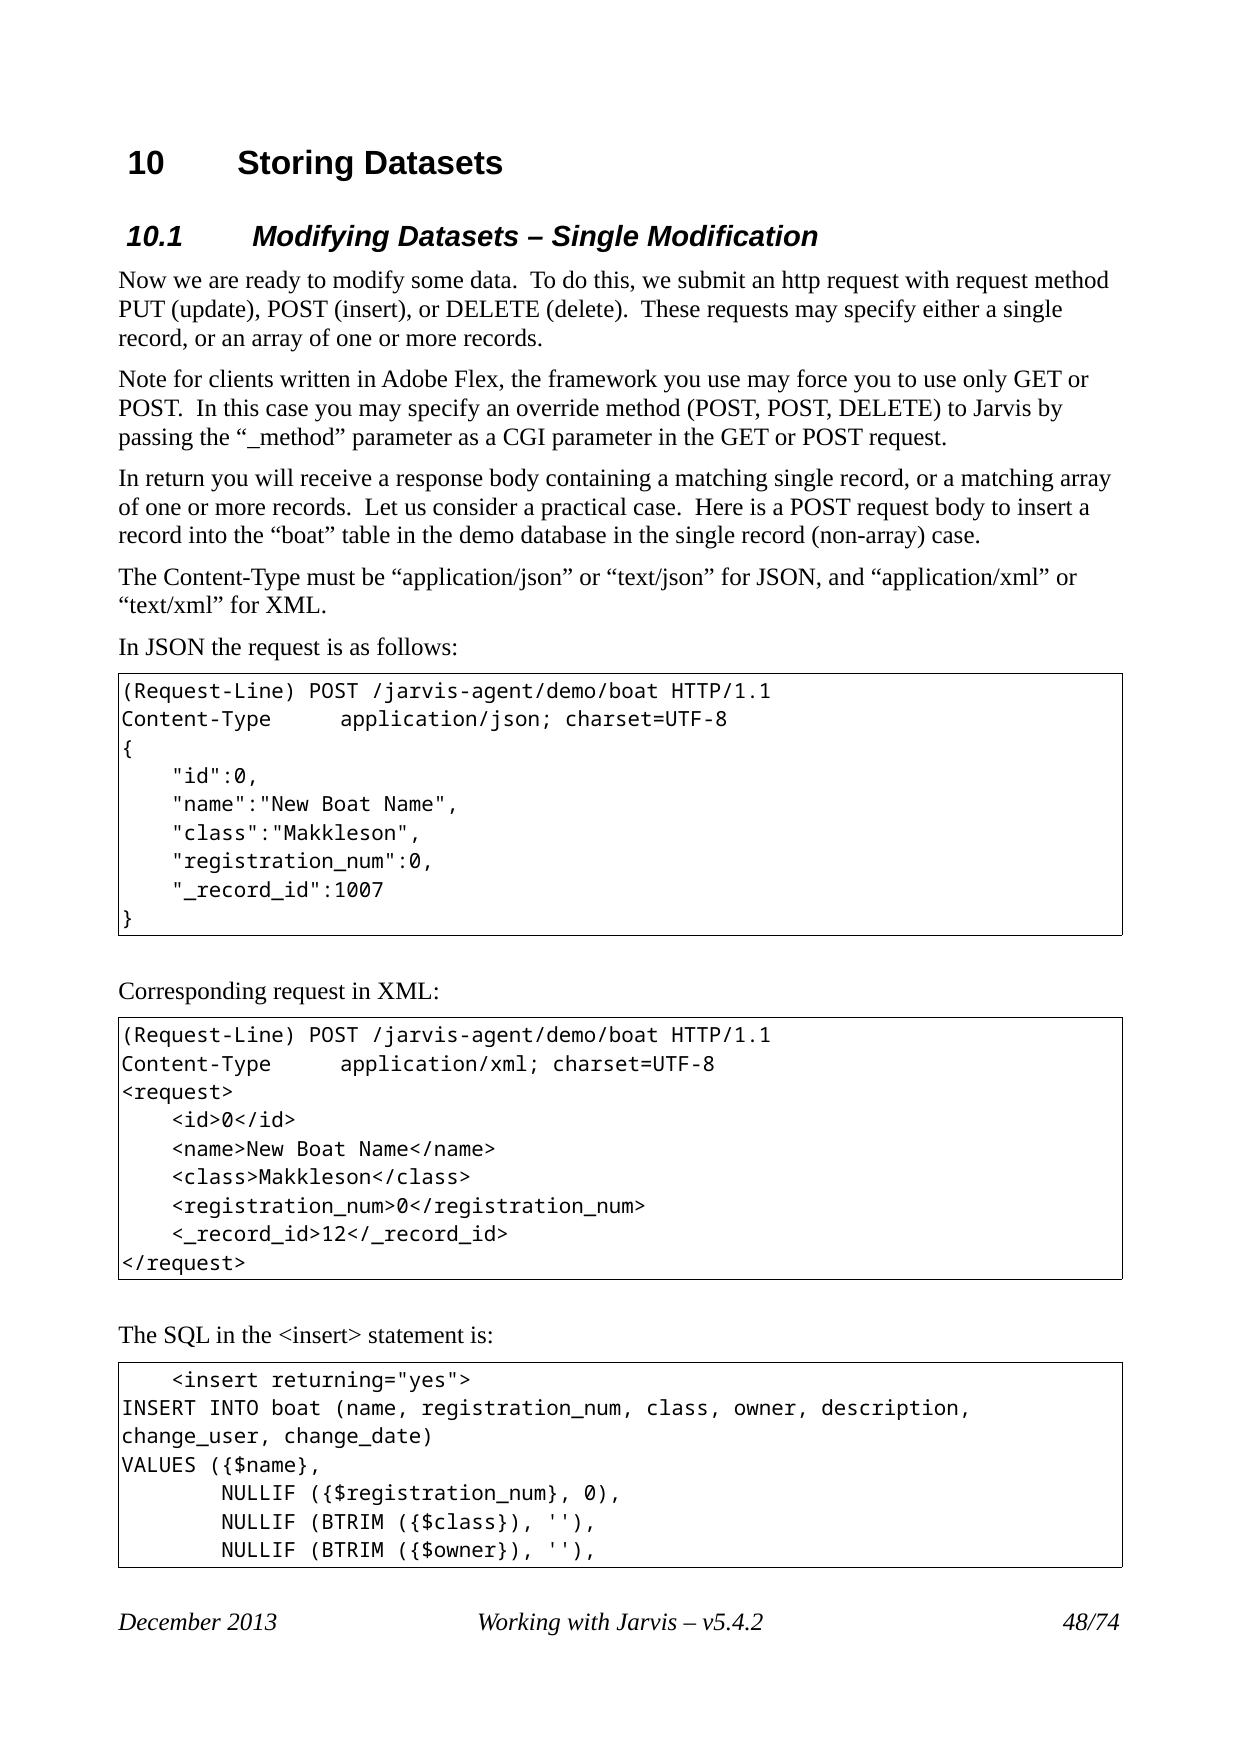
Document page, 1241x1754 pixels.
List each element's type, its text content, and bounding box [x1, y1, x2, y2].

text "name":"New Boat Name", [119, 787, 1122, 815]
text { [119, 730, 1122, 758]
text <request> [119, 1074, 1122, 1103]
text "class":"Makkleson", [119, 815, 1122, 843]
text Content-Type application/xml; charset=UTF-8 [119, 1046, 1122, 1074]
text <insert returning="yes"> [119, 1363, 1122, 1390]
text </request> [119, 1245, 1122, 1279]
text Note for clients written in Adobe Flex, the framework you use may force you to use only GET or POST. In this case you may specify an override method (POST, POST, DELETE) to Jarvis by passing the “_method” parameter as a CGI parameter in the GET or POST request. [118, 364, 1122, 450]
text Content-Type application/json; charset=UTF-8 [119, 701, 1122, 730]
text Corresponding request in XML: [118, 976, 1122, 1005]
subtitle Modifying Datasets – Single Modification [118, 219, 1122, 253]
text Now we are ready to modify some data. To do this, we submit an http request with request method PUT (update), POST (insert), or DELETE (delete). These requests may specify either a single record, or an array of one or more records. [118, 265, 1122, 352]
text The SQL in the <insert> statement is: [118, 1321, 1122, 1349]
text "registration_num":0, "_record_id":1007 } [119, 843, 1122, 935]
text NULLIF (BTRIM ({$owner}), ''), [119, 1532, 1122, 1567]
text (Request-Line) POST /jarvis-agent/demo/boat HTTP/1.1 [119, 1018, 1122, 1046]
text <registration_num>0</registration_num> [119, 1188, 1122, 1216]
text NULLIF (BTRIM ({$class}), ''), [119, 1504, 1122, 1532]
text (Request-Line) POST /jarvis-agent/demo/boat HTTP/1.1 [119, 674, 1122, 701]
text <name>New Boat Name</name> [119, 1131, 1122, 1159]
text NULLIF ({$registration_num}, 0), [119, 1476, 1122, 1504]
text In JSON the request is as follows: [118, 632, 1122, 660]
text In return you will receive a response body containing a matching single record, or a matching array of one or more records. Let us consider a practical case. Here is a POST request body to insert a record into the “boat” table in the demo database in the single record (non-array) case. [118, 463, 1122, 549]
text <_record_id>12</_record_id> [119, 1216, 1122, 1245]
text INSERT INTO boat (name, registration_num, class, owner, description, change_user, change_date) [119, 1390, 1122, 1447]
text "id":0, [119, 758, 1122, 787]
text <class>Makkleson</class> [119, 1159, 1122, 1188]
text <id>0</id> [119, 1103, 1122, 1131]
subtitle Storing Datasets [118, 143, 1122, 182]
text The Content-Type must be “application/json” or “text/json” for JSON, and “application/xml” or “text/xml” for XML. [118, 562, 1122, 619]
text VALUES ({$name}, [119, 1447, 1122, 1476]
